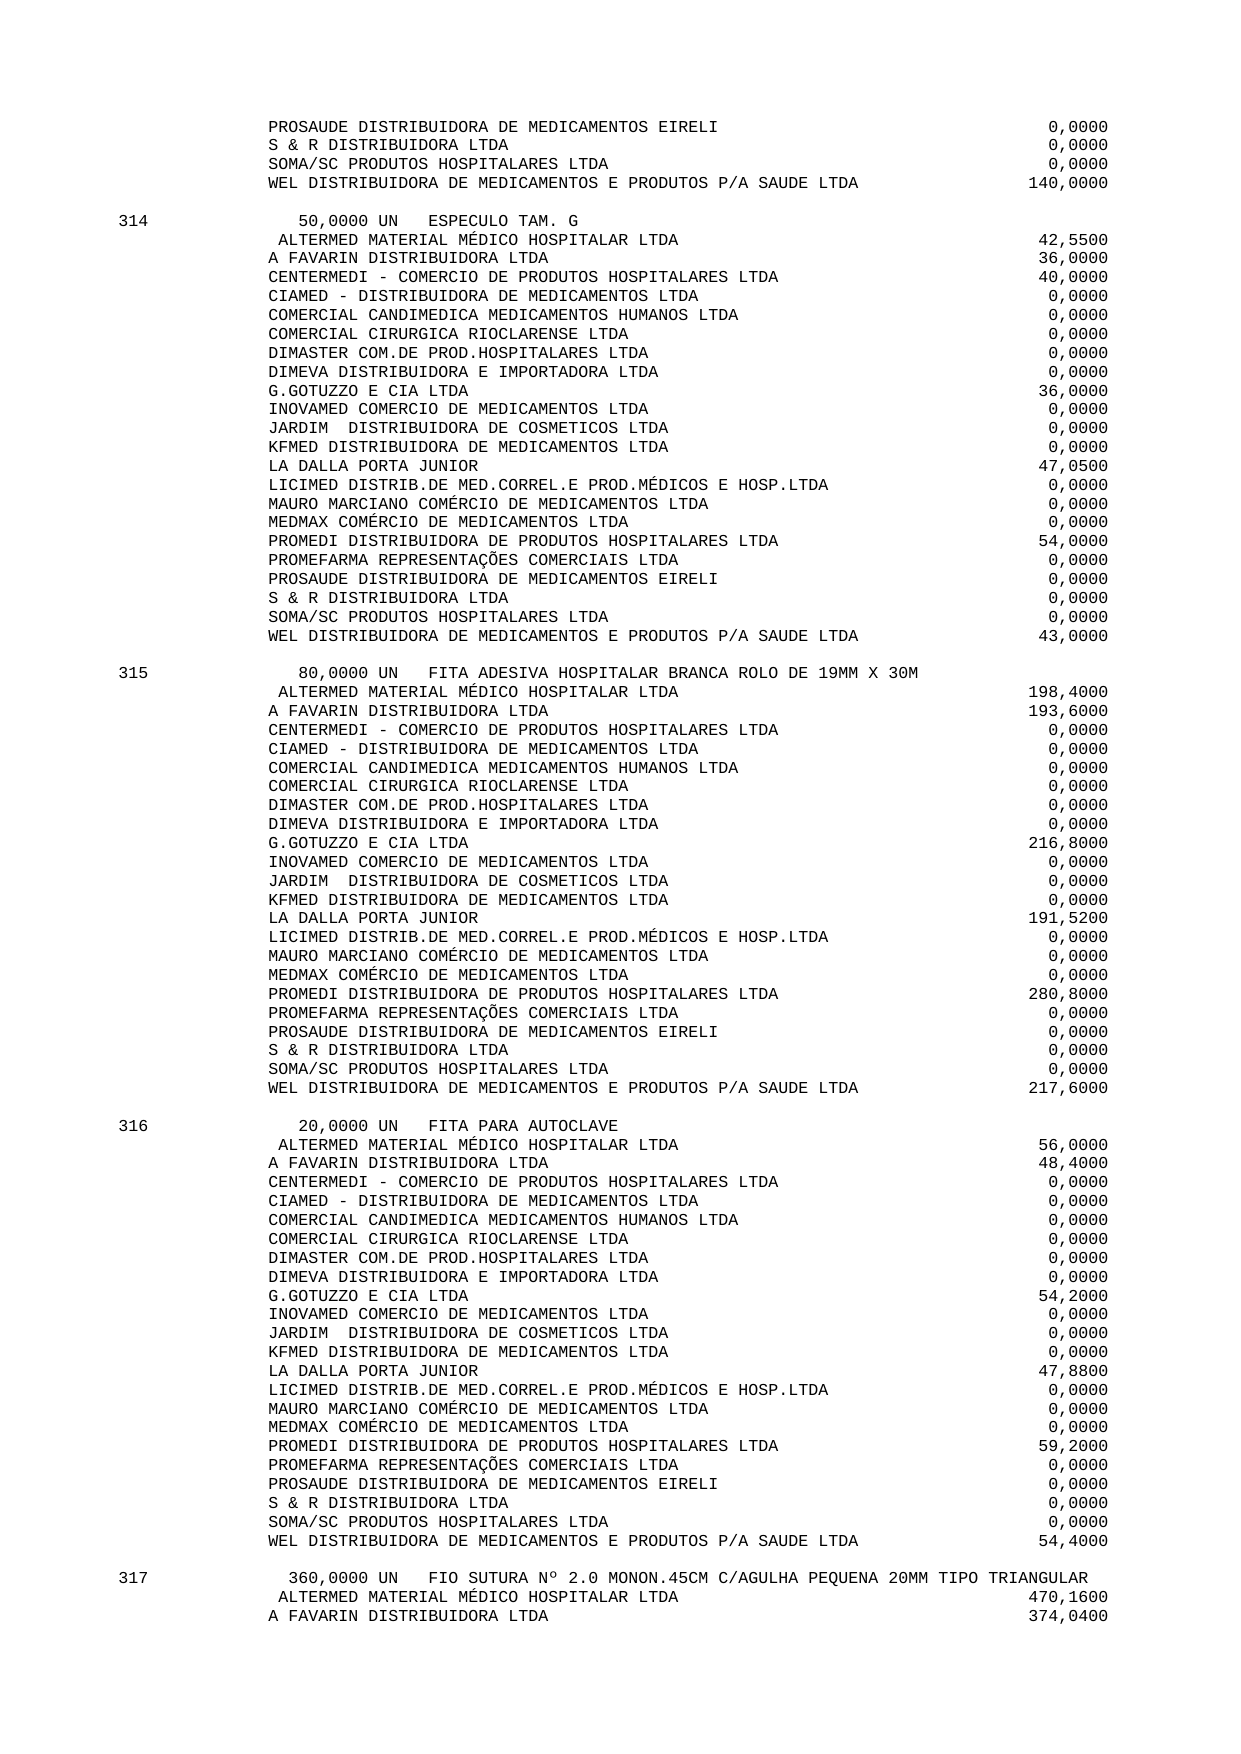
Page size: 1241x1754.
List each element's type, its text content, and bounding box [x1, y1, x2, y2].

text PROSAUDE DISTRIBUIDORA DE MEDICAMENTOS EIRELI 0,0000 S & R DISTRIBUIDORA LTDA 0,0000 SOMA/SC PRODUTOS HOSPITALARES LTDA 0,0000 WEL DISTRIBUIDORA DE MEDICAMENTOS E PRODUTOS P/A SAUDE LTDA 140,0000 314 50,0000 UN ESPECULO TAM. G ALTERMED MATERIAL MÉDICO HOSPITALAR LTDA 42,5500 A FAVARIN DISTRIBUIDORA LTDA 36,0000 CENTERMEDI - COMERCIO DE PRODUTOS HOSPITALARES LTDA 40,0000 CIAMED - DISTRIBUIDORA DE MEDICAMENTOS LTDA 0,0000 COMERCIAL CANDIMEDICA MEDICAMENTOS HUMANOS LTDA 0,0000 COMERCIAL CIRURGICA RIOCLARENSE LTDA 0,0000 DIMASTER COM.DE PROD.HOSPITALARES LTDA 0,0000 DIMEVA DISTRIBUIDORA E IMPORTADORA LTDA 0,0000 G.GOTUZZO E CIA LTDA 36,0000 INOVAMED COMERCIO DE MEDICAMENTOS LTDA 0,0000 JARDIM DISTRIBUIDORA DE COSMETICOS LTDA 0,0000 KFMED DISTRIBUIDORA DE MEDICAMENTOS LTDA 0,0000 LA DALLA PORTA JUNIOR 47,0500 LICIMED DISTRIB.DE MED.CORREL.E PROD.MÉDICOS E HOSP.LTDA 0,0000 MAURO MARCIANO COMÉRCIO DE MEDICAMENTOS LTDA 0,0000 MEDMAX COMÉRCIO DE MEDICAMENTOS LTDA 0,0000 PROMEDI DISTRIBUIDORA DE PRODUTOS HOSPITALARES LTDA 54,0000 PROMEFARMA REPRESENTAÇÕES COMERCIAIS LTDA 0,0000 PROSAUDE DISTRIBUIDORA DE MEDICAMENTOS EIRELI 0,0000 S & R DISTRIBUIDORA LTDA 0,0000 SOMA/SC PRODUTOS HOSPITALARES LTDA 0,0000 WEL DISTRIBUIDORA DE MEDICAMENTOS E PRODUTOS P/A SAUDE LTDA 43,0000 315 80,0000 UN FITA ADESIVA HOSPITALAR BRANCA ROLO DE 19MM X 30M ALTERMED MATERIAL MÉDICO HOSPITALAR LTDA 198,4000 A FAVARIN DISTRIBUIDORA LTDA 193,6000 CENTERMEDI - COMERCIO DE PRODUTOS HOSPITALARES LTDA 0,0000 CIAMED - DISTRIBUIDORA DE MEDICAMENTOS LTDA 0,0000 COMERCIAL CANDIMEDICA MEDICAMENTOS HUMANOS LTDA 0,0000 COMERCIAL CIRURGICA RIOCLARENSE LTDA 0,0000 DIMASTER COM.DE PROD.HOSPITALARES LTDA 0,0000 DIMEVA DISTRIBUIDORA E IMPORTADORA LTDA 0,0000 G.GOTUZZO E CIA LTDA 216,8000 INOVAMED COMERCIO DE MEDICAMENTOS LTDA 0,0000 JARDIM DISTRIBUIDORA DE COSMETICOS LTDA 0,0000 KFMED DISTRIBUIDORA DE MEDICAMENTOS LTDA 0,0000 LA DALLA PORTA JUNIOR 191,5200 LICIMED DISTRIB.DE MED.CORREL.E PROD.MÉDICOS E HOSP.LTDA 0,0000 MAURO MARCIANO COMÉRCIO DE MEDICAMENTOS LTDA 0,0000 MEDMAX COMÉRCIO DE MEDICAMENTOS LTDA 0,0000 PROMEDI DISTRIBUIDORA DE PRODUTOS HOSPITALARES LTDA 280,8000 PROMEFARMA REPRESENTAÇÕES COMERCIAIS LTDA 0,0000 PROSAUDE DISTRIBUIDORA DE MEDICAMENTOS EIRELI 0,0000 S & R DISTRIBUIDORA LTDA 0,0000 SOMA/SC PRODUTOS HOSPITALARES LTDA 0,0000 WEL DISTRIBUIDORA DE MEDICAMENTOS E PRODUTOS P/A SAUDE LTDA 217,6000 316 20,0000 UN FITA PARA AUTOCLAVE ALTERMED MATERIAL MÉDICO HOSPITALAR LTDA 56,0000 A FAVARIN DISTRIBUIDORA LTDA 48,4000 CENTERMEDI - COMERCIO DE PRODUTOS HOSPITALARES LTDA 0,0000 CIAMED - DISTRIBUIDORA DE MEDICAMENTOS LTDA 0,0000 COMERCIAL CANDIMEDICA MEDICAMENTOS HUMANOS LTDA 0,0000 COMERCIAL CIRURGICA RIOCLARENSE LTDA 0,0000 DIMASTER COM.DE PROD.HOSPITALARES LTDA 0,0000 DIMEVA DISTRIBUIDORA E IMPORTADORA LTDA 0,0000 G.GOTUZZO E CIA LTDA 54,2000 INOVAMED COMERCIO DE MEDICAMENTOS LTDA 0,0000 JARDIM DISTRIBUIDORA DE COSMETICOS LTDA 0,0000 KFMED DISTRIBUIDORA DE MEDICAMENTOS LTDA 0,0000 LA DALLA PORTA JUNIOR 47,8800 LICIMED DISTRIB.DE MED.CORREL.E PROD.MÉDICOS E HOSP.LTDA 0,0000 MAURO MARCIANO COMÉRCIO DE MEDICAMENTOS LTDA 0,0000 MEDMAX COMÉRCIO DE MEDICAMENTOS LTDA 0,0000 PROMEDI DISTRIBUIDORA DE PRODUTOS HOSPITALARES LTDA 59,2000 PROMEFARMA REPRESENTAÇÕES COMERCIAIS LTDA 0,0000 PROSAUDE DISTRIBUIDORA DE MEDICAMENTOS EIRELI 0,0000 S & R DISTRIBUIDORA LTDA 0,0000 SOMA/SC PRODUTOS HOSPITALARES LTDA 0,0000 WEL DISTRIBUIDORA DE MEDICAMENTOS E PRODUTOS P/A SAUDE LTDA 54,4000 317 360,0000 UN FIO SUTURA Nº 2.0 MONON.45CM C/AGULHA PEQUENA 20MM TIPO TRIANGULAR ALTERMED MATERIAL MÉDICO HOSPITALAR LTDA 470,1600 A FAVARIN DISTRIBUIDORA LTDA 374,0400 [118, 118, 1122, 1626]
